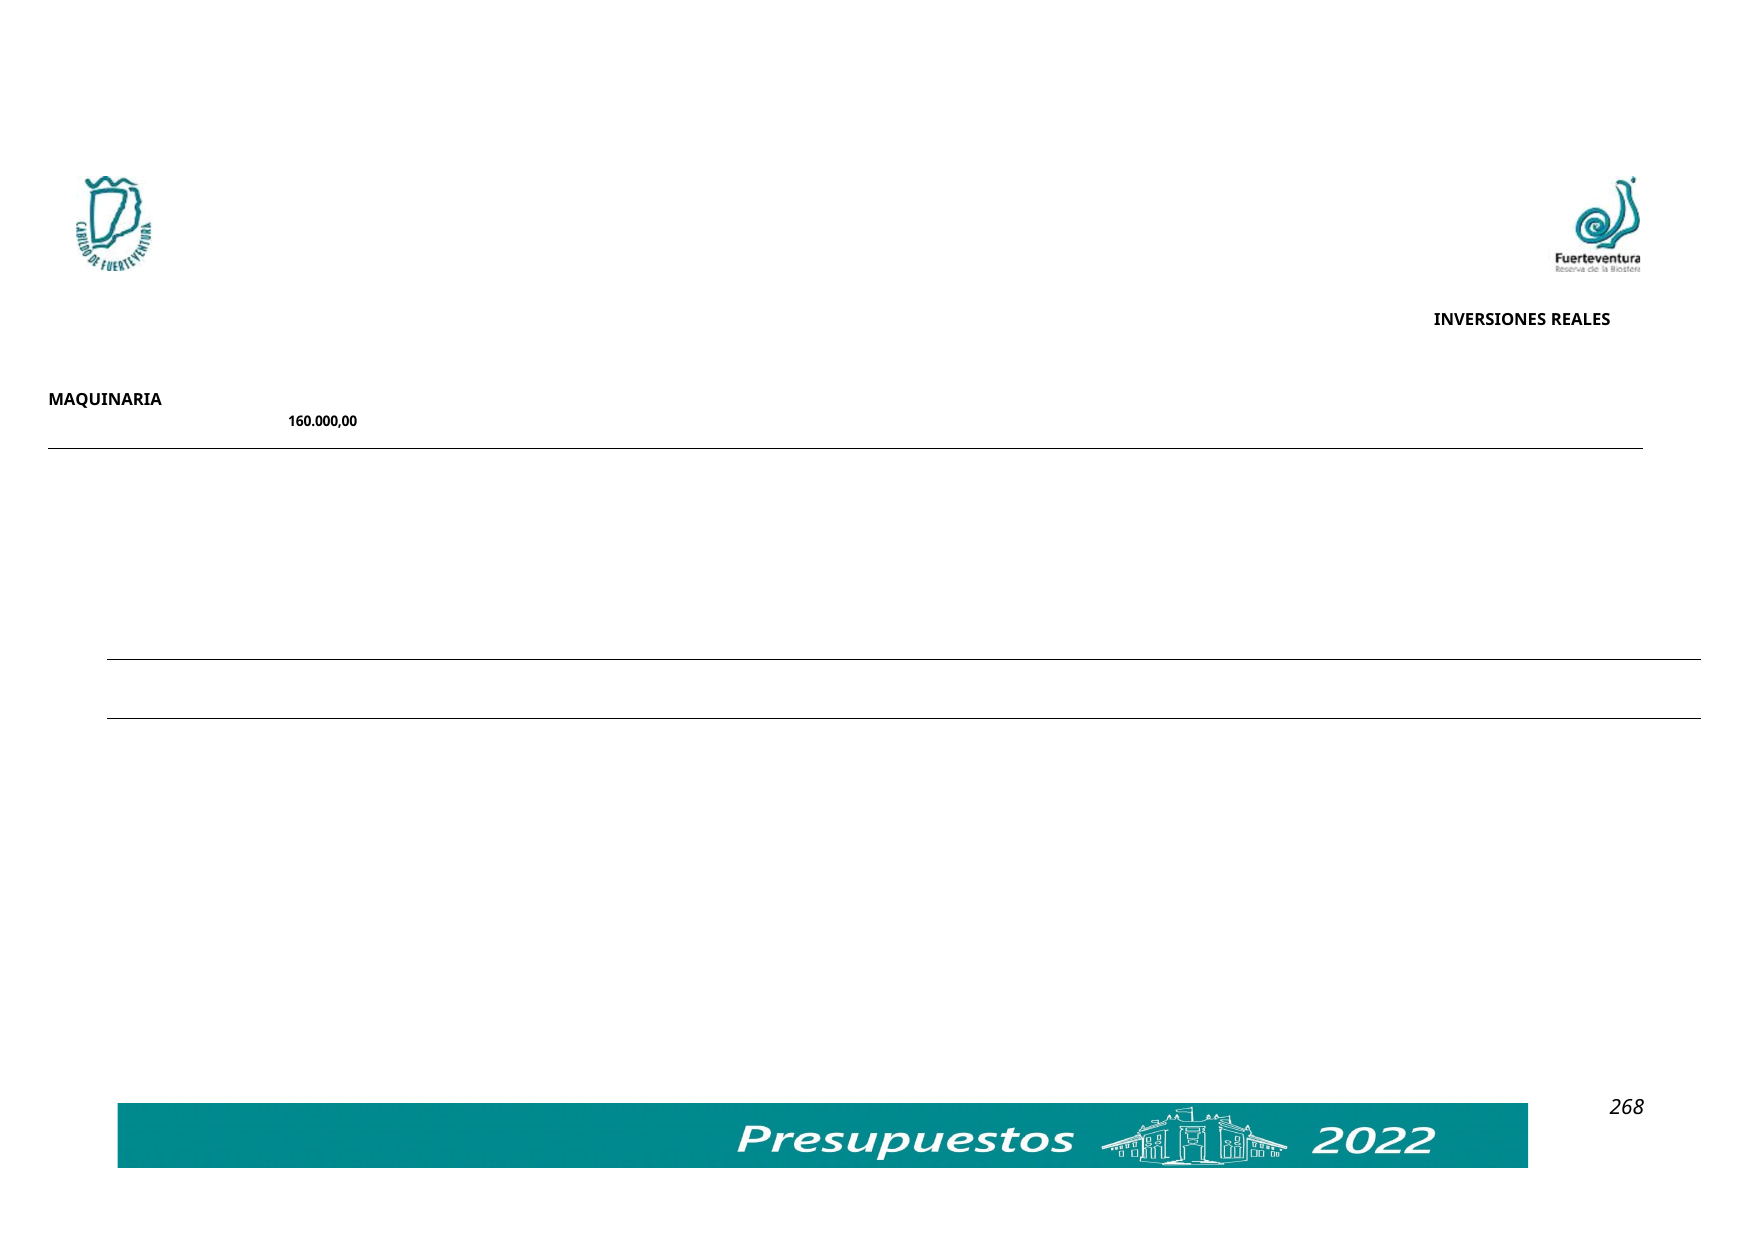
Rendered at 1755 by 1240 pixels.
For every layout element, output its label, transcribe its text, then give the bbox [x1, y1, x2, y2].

text MAQUINARIA 160.000,00 [48, 388, 357, 433]
